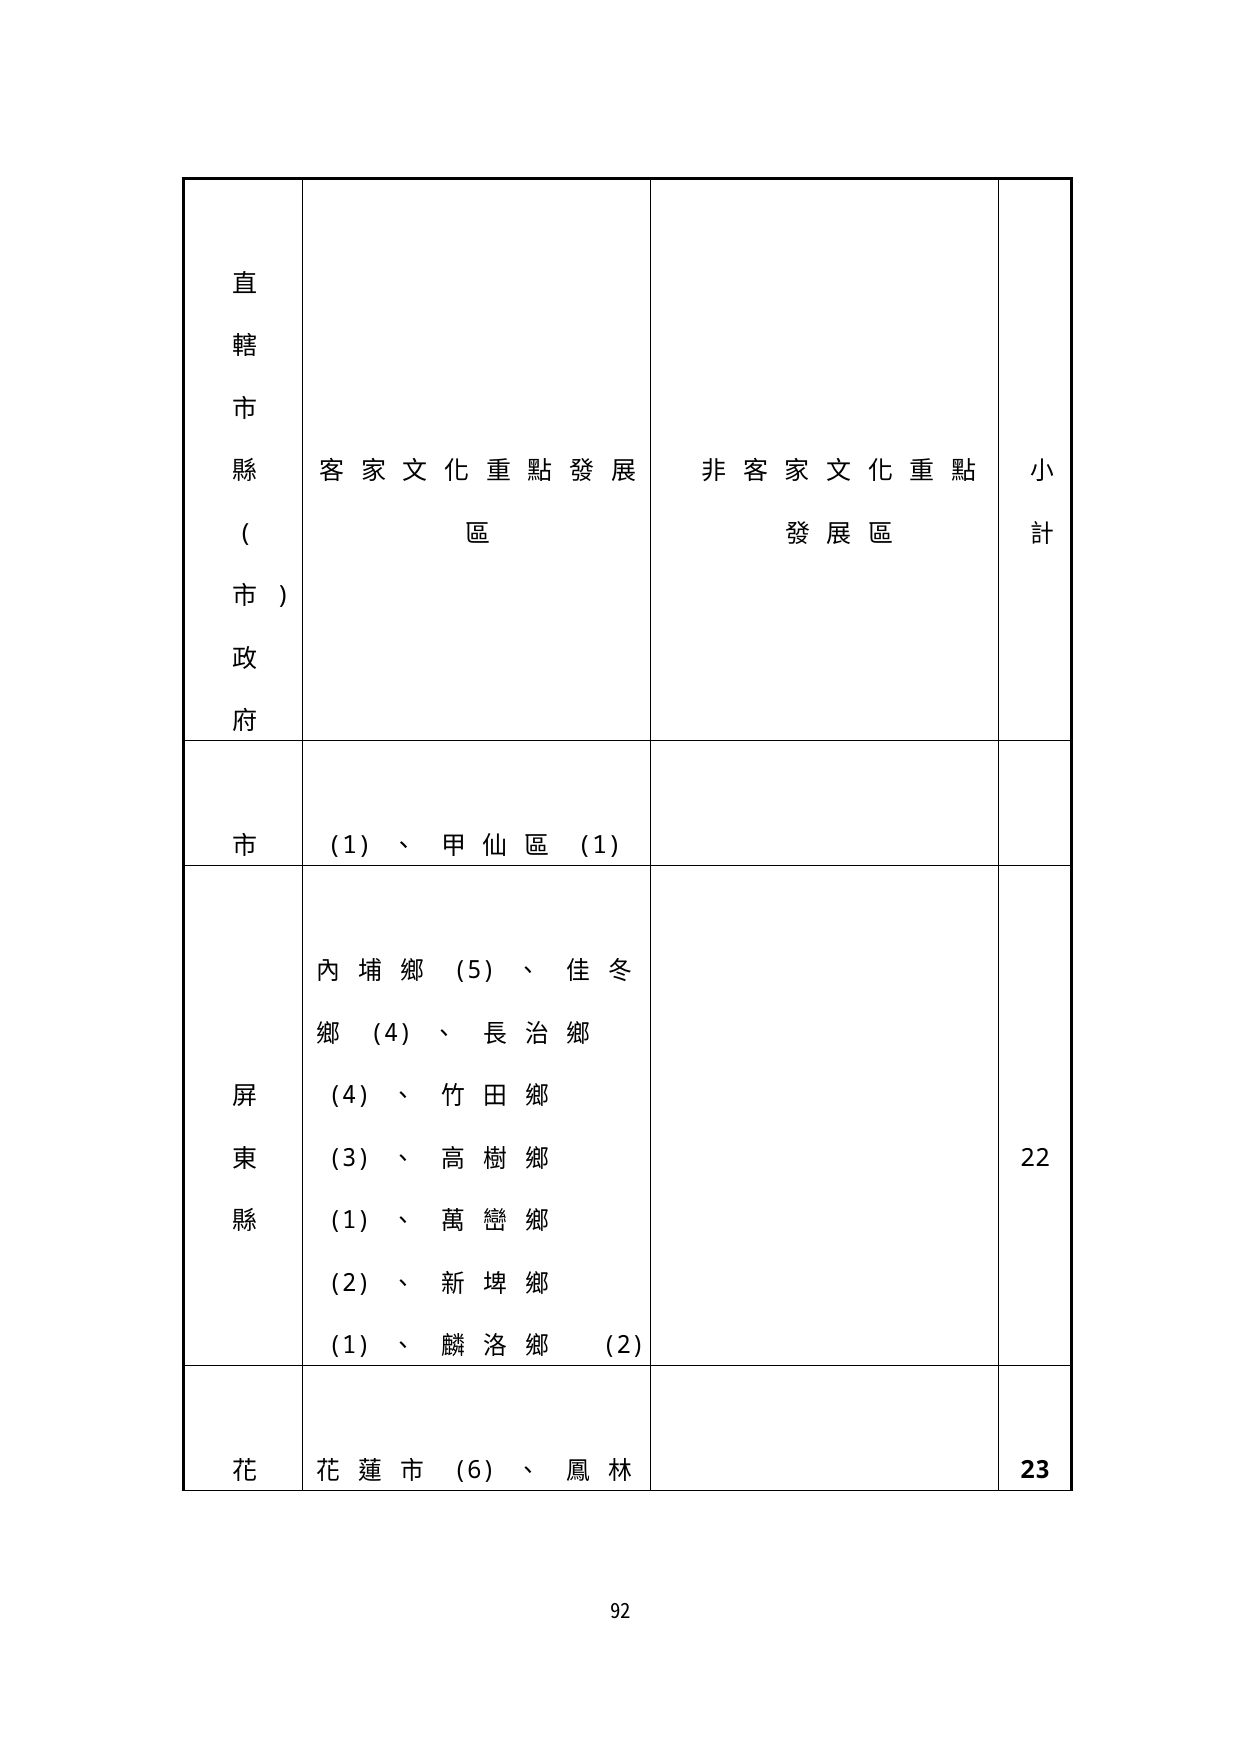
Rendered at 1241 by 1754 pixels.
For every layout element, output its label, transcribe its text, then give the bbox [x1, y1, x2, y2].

table_cell 23 [999, 1366, 1070, 1490]
table_cell (1)、甲仙區(1) [303, 741, 650, 865]
table_cell [651, 741, 998, 865]
table_cell 市 [185, 741, 302, 865]
table_cell [651, 1366, 998, 1490]
table_cell [999, 741, 1070, 865]
table_cell 內埔鄉(5)、佳冬鄉(4)、長治鄉(4)、竹田鄉(3)、高樹鄉 (1)、萬巒鄉(2)、新埤鄉 (1)、麟洛鄉 (2) [303, 866, 650, 1365]
table_header 非客家文化重點發展區 [651, 180, 998, 740]
table_cell 花 [185, 1366, 302, 1490]
table_header 小計 [999, 180, 1070, 740]
table_header 直轄市縣(市)政府 [185, 180, 302, 740]
table_cell 22 [999, 866, 1070, 1365]
table_header 客家文化重點發展區 [303, 180, 650, 740]
table_cell [651, 866, 998, 1365]
table_cell 花蓮市(6)、鳳林 [303, 1366, 650, 1490]
table_cell 屏東縣 [185, 866, 302, 1365]
